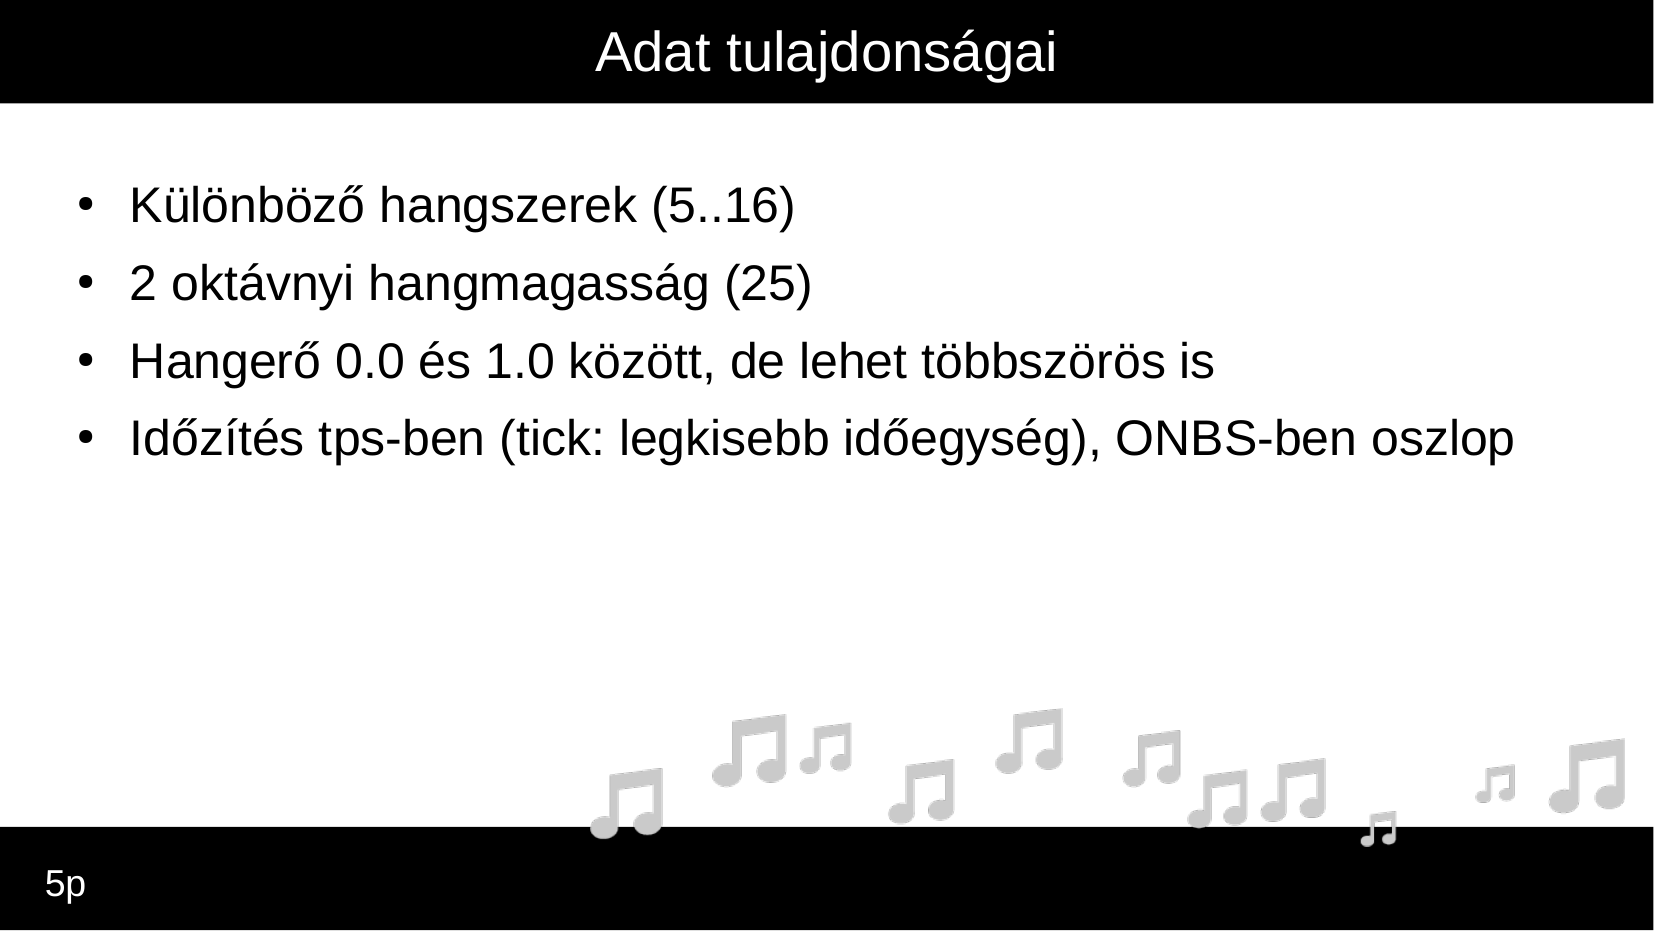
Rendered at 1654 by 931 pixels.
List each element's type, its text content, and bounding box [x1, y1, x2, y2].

title Adat tulajdonságai [59, 6, 1595, 98]
list Különböző hangszerek (5..16) 2 oktávnyi hangmagasság (25) Hangerő 0.0 és 1.0 között, de lehet többszörös is Időzítés tps-ben (tick: legkisebb időegység), ONBS-ben oszlop [59, 177, 1595, 768]
text_box 5p [30, 855, 106, 912]
